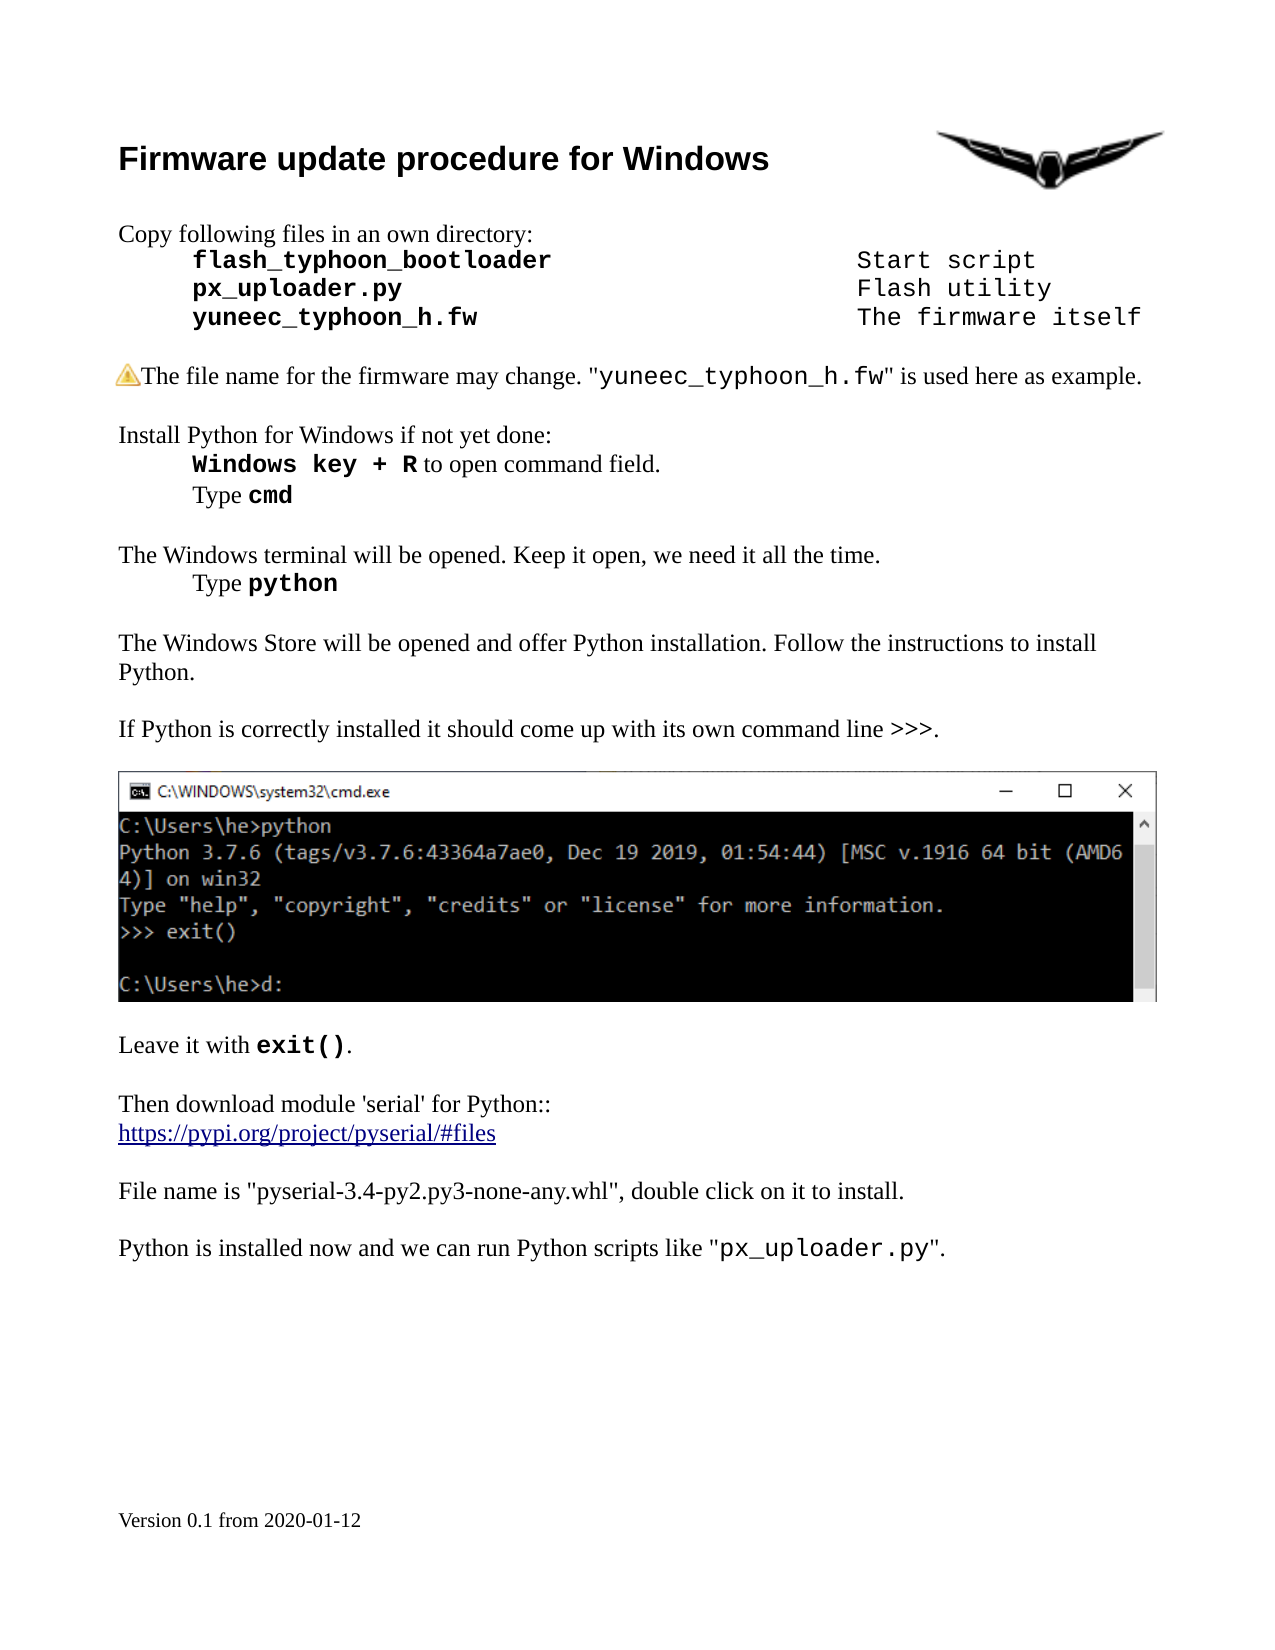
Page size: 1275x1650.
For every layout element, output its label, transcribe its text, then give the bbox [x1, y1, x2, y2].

text Copy following files in an own directory: [118, 219, 1157, 248]
picture [115, 362, 141, 388]
text Install Python for Windows if not yet done: [118, 421, 1157, 449]
text File name is "pyserial-3.4-py2.py3-none-any.whl", double click on it to install. [118, 1176, 1157, 1204]
text Leave it with exit(). [118, 1030, 1157, 1061]
text Then download module 'serial' for Python:: [118, 1089, 1157, 1118]
text Windows key + R to open command field. [118, 449, 1157, 480]
text px_uploader.py Flash utility [118, 276, 1157, 304]
text Type cmd [118, 480, 1157, 511]
picture [933, 127, 1167, 194]
picture [118, 771, 1157, 1002]
text The Windows Store will be opened and offer Python installation. Follow the instructions to install Python. [118, 628, 1157, 686]
subtitle Firmware update procedure for Windows [118, 139, 933, 178]
text If Python is correctly installed it should come up with its own command line >>>. [118, 714, 1157, 743]
text yuneec_typhoon_h.fw The firmware itself [118, 304, 1157, 333]
text The file name for the firmware may change. "yuneec_typhoon_h.fw" is used here as example. [118, 361, 1157, 392]
text The Windows terminal will be opened. Keep it open, we need it all the time. [118, 540, 1157, 568]
text https://pypi.org/project/pyserial/#files [118, 1118, 1157, 1147]
text Type python [118, 568, 1157, 599]
text flash_typhoon_bootloader Start script [118, 248, 1157, 276]
text Python is installed now and we can run Python scripts like "px_uploader.py". [118, 1233, 1157, 1264]
